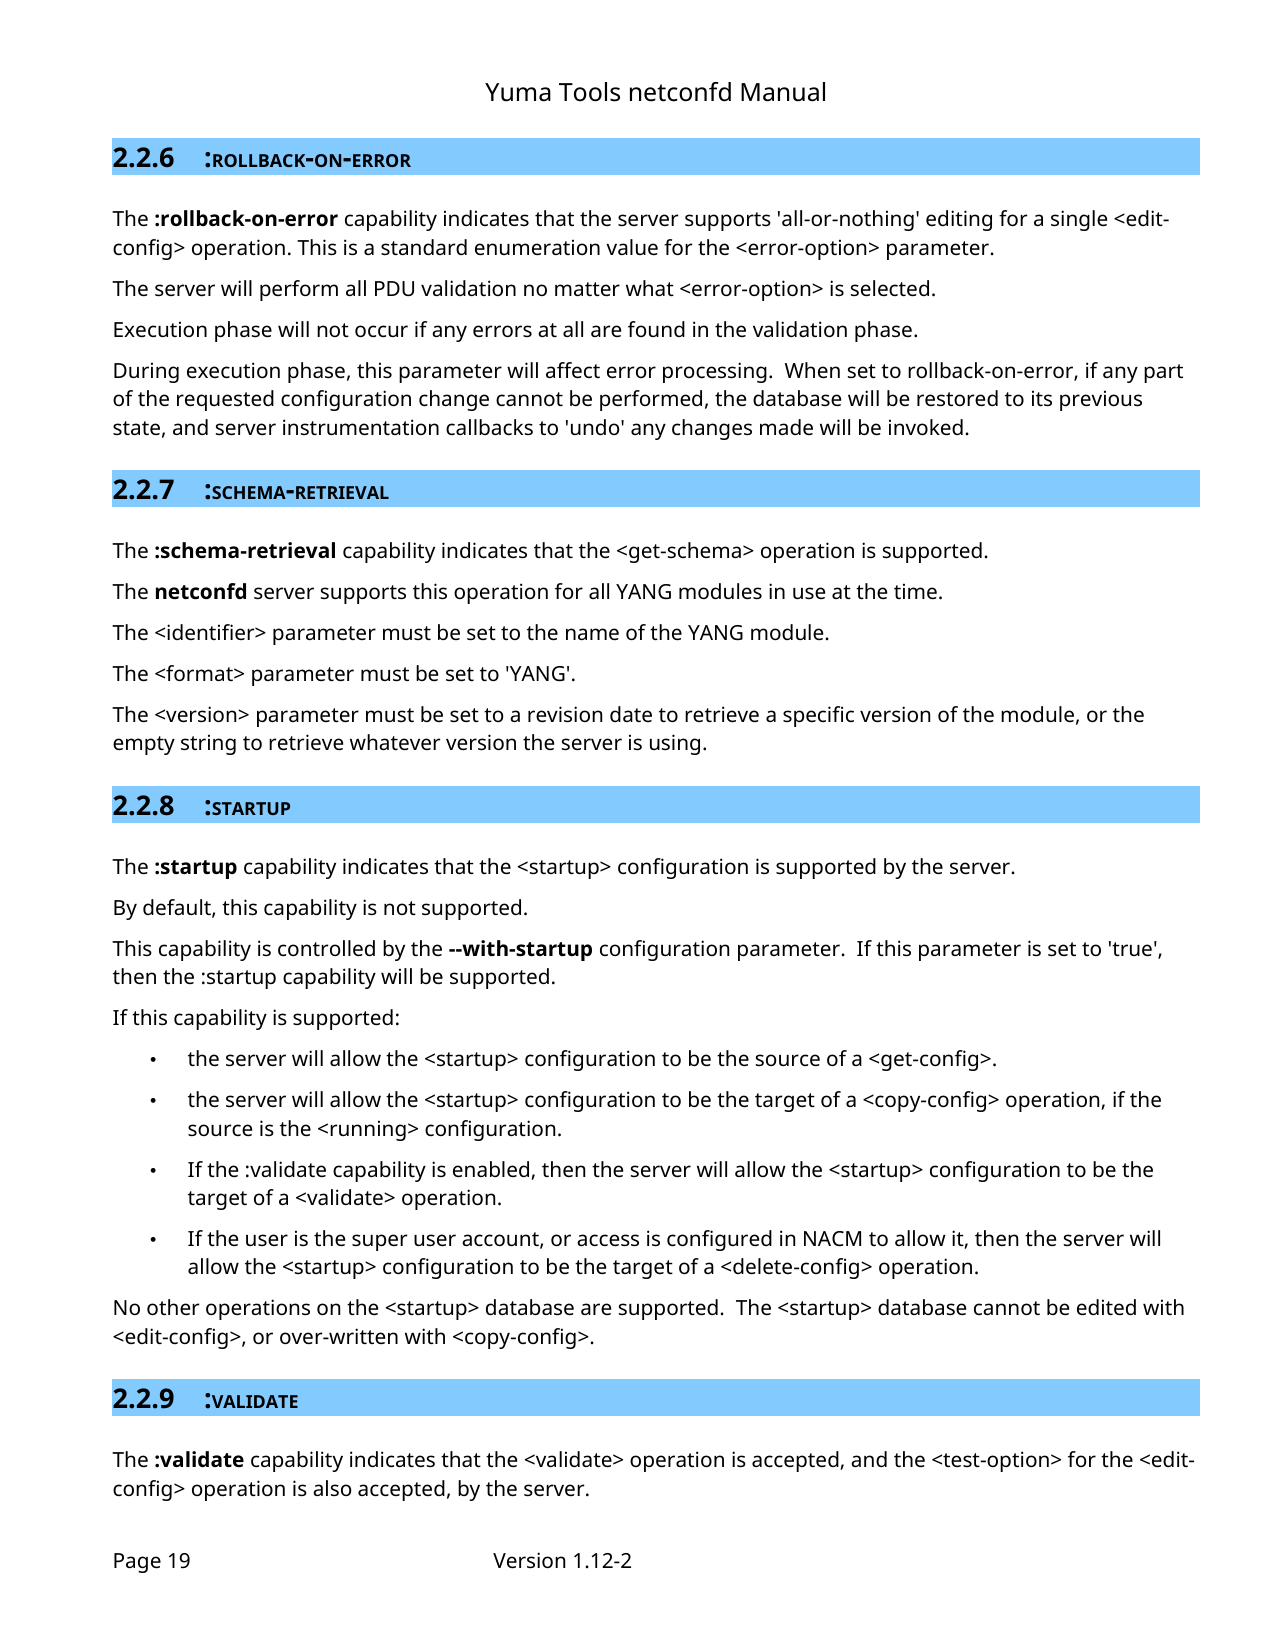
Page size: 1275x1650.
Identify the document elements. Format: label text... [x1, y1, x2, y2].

text The :rollback-on-error capability indicates that the server supports 'all-or-nothing' editing for a single <edit-config> operation. This is a standard enumeration value for the <error-option> parameter. [112, 204, 1200, 261]
text The :startup capability indicates that the <startup> configuration is supported by the server. [112, 852, 1200, 881]
list If the :validate capability is enabled, then the server will allow the <startup> configuration to be the target of a <validate> operation. [150, 1155, 1200, 1212]
text The <identifier> parameter must be set to the name of the YANG module. [112, 618, 1200, 647]
text The <version> parameter must be set to a revision date to retrieve a specific version of the module, or the empty string to retrieve whatever version the server is using. [112, 700, 1200, 757]
subtitle :startup [112, 786, 1200, 823]
text No other operations on the <startup> database are supported. The <startup> database cannot be edited with <edit-config>, or over-written with <copy-config>. [112, 1293, 1200, 1350]
list the server will allow the <startup> configuration to be the source of a <get-config>. [150, 1044, 1200, 1073]
text The netconfd server supports this operation for all YANG modules in use at the time. [112, 577, 1200, 606]
subtitle :rollback-on-error [112, 138, 1200, 175]
text Execution phase will not occur if any errors at all are found in the validation phase. [112, 315, 1200, 343]
text The :validate capability indicates that the <validate> operation is accepted, and the <test-option> for the <edit-config> operation is also accepted, by the server. [112, 1446, 1200, 1502]
subtitle :schema-retrieval [112, 470, 1200, 507]
text This capability is controlled by the --with-startup configuration parameter. If this parameter is set to 'true', then the :startup capability will be supported. [112, 934, 1200, 991]
subtitle :validate [112, 1379, 1200, 1416]
list If the user is the super user account, or access is configured in NACM to allow it, then the server will allow the <startup> configuration to be the target of a <delete-config> operation. [150, 1224, 1200, 1281]
text During execution phase, this parameter will affect error processing. When set to rollback-on-error, if any part of the requested configuration change cannot be performed, the database will be restored to its previous state, and server instrumentation callbacks to 'undo' any changes made will be invoked. [112, 356, 1200, 441]
text The <format> parameter must be set to 'YANG'. [112, 659, 1200, 688]
list the server will allow the <startup> configuration to be the target of a <copy-config> operation, if the source is the <running> configuration. [150, 1085, 1200, 1142]
text The :schema-retrieval capability indicates that the <get-schema> operation is supported. [112, 536, 1200, 565]
text By default, this capability is not supported. [112, 893, 1200, 922]
text If this capability is supported: [112, 1003, 1200, 1032]
text The server will perform all PDU validation no matter what <error-option> is selected. [112, 274, 1200, 302]
